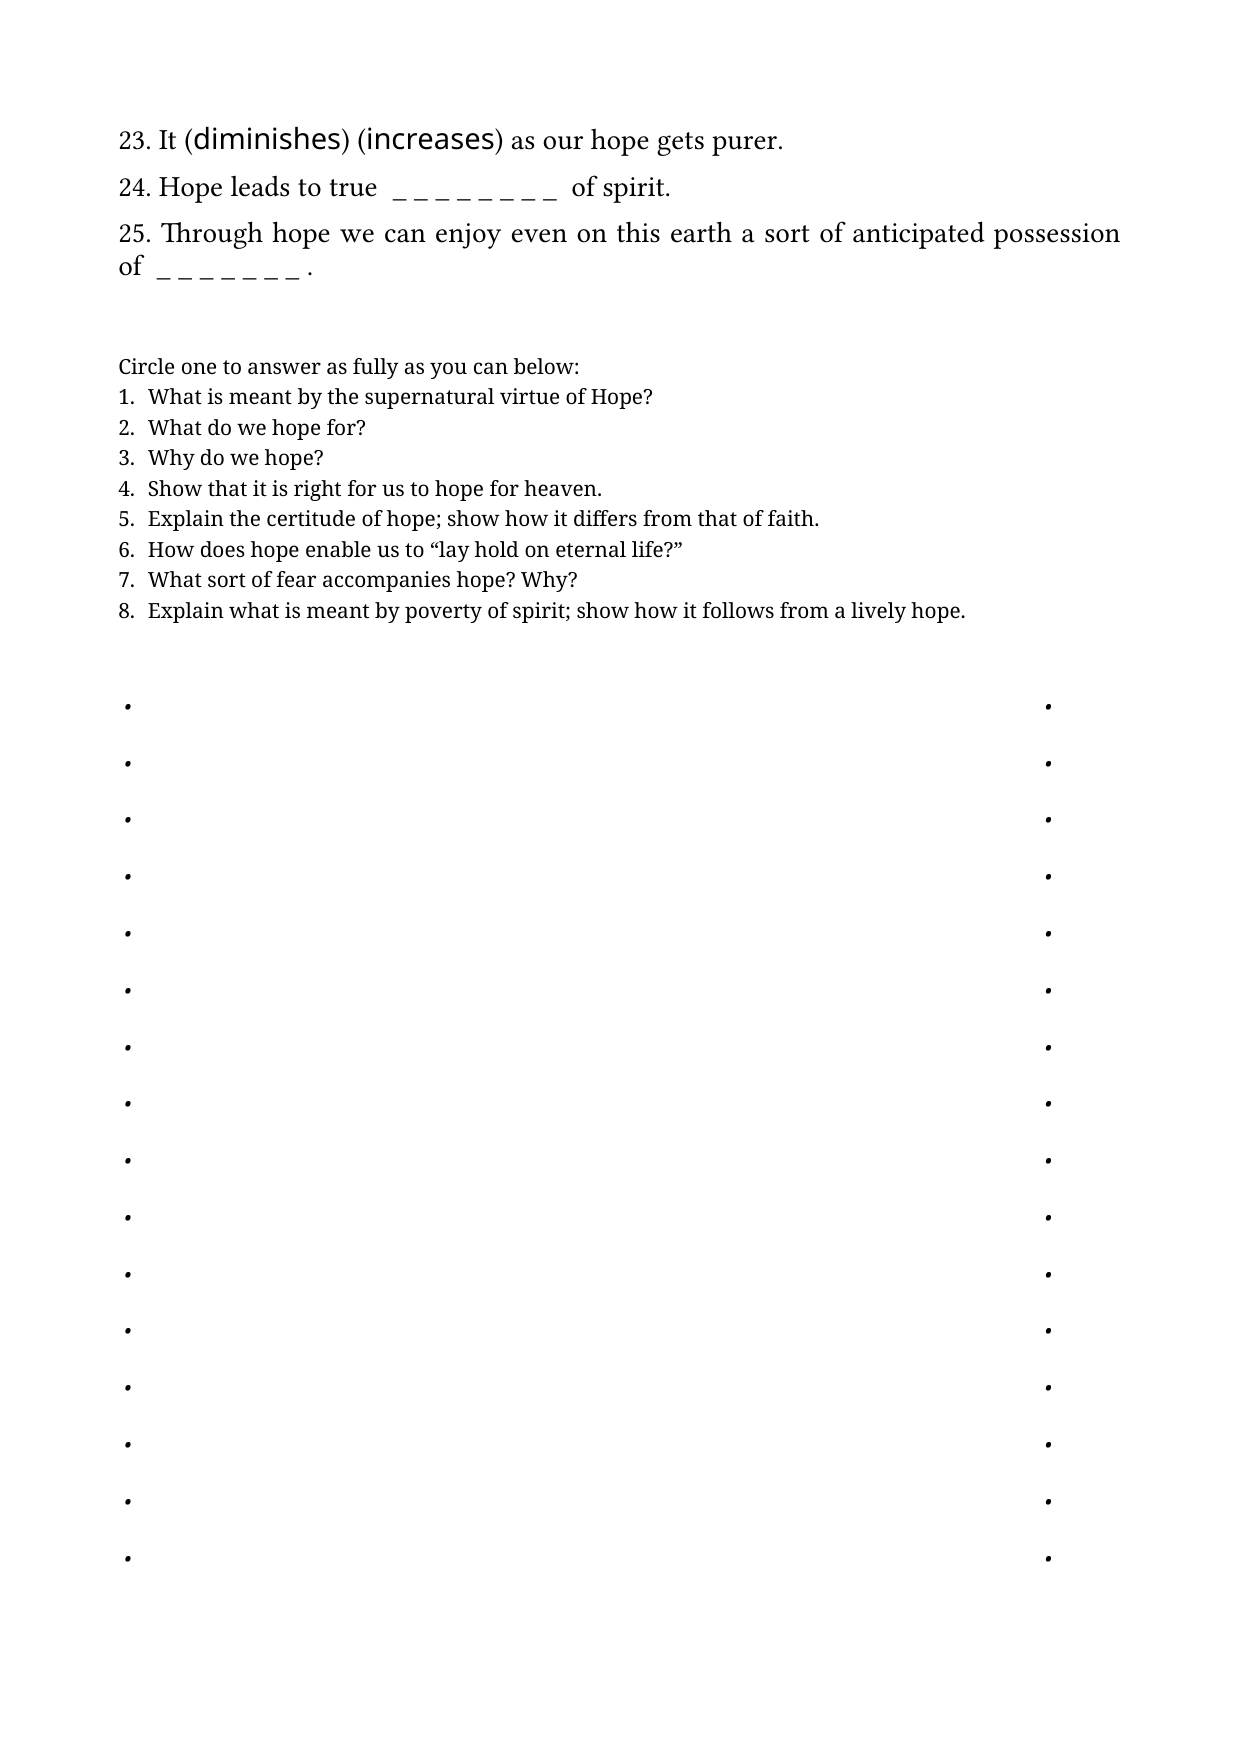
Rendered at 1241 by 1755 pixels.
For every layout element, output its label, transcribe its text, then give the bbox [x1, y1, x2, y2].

text . . [118, 1232, 1122, 1289]
text . . [118, 1289, 1122, 1346]
text 8. Explain what is meant by poverty of spirit; show how it follows from a lively hope. [118, 596, 1122, 624]
text Circle one to answer as fully as you can below: [118, 352, 1122, 380]
text . . [118, 1176, 1122, 1232]
text . . [118, 1459, 1122, 1516]
text 3. Why do we hope? [118, 443, 1122, 472]
text 24. Hope leads to true _ _ _ _ _ _ _ _ of spirit. [118, 170, 1122, 203]
text 4. Show that it is right for us to hope for heaven. [118, 474, 1122, 502]
text 1. What is meant by the supernatural virtue of Hope? [118, 382, 1122, 411]
text . . [118, 722, 1122, 778]
text . . [118, 1346, 1122, 1403]
text . . [118, 835, 1122, 892]
text . . [118, 1119, 1122, 1176]
text . . [118, 949, 1122, 1005]
text . . [118, 778, 1122, 835]
text 5. Explain the certitude of hope; show how it differs from that of faith. [118, 504, 1122, 533]
text 25. Through hope we can enjoy even on this earth a sort of anticipated possession of _ _ _ _ _ _ _ . [118, 216, 1122, 282]
text . . [118, 1062, 1122, 1119]
text 2. What do we hope for? [118, 413, 1122, 441]
text . . [118, 1516, 1122, 1579]
text . . [118, 1403, 1122, 1459]
text . . [118, 665, 1122, 722]
text . . [118, 1005, 1122, 1062]
text 23. It (diminishes) (increases) as our hope gets purer. [118, 118, 1122, 158]
text 7. What sort of fear accompanies hope? Why? [118, 566, 1122, 594]
text . . [118, 892, 1122, 949]
text 6. How does hope enable us to “lay hold on eternal life?” [118, 535, 1122, 563]
